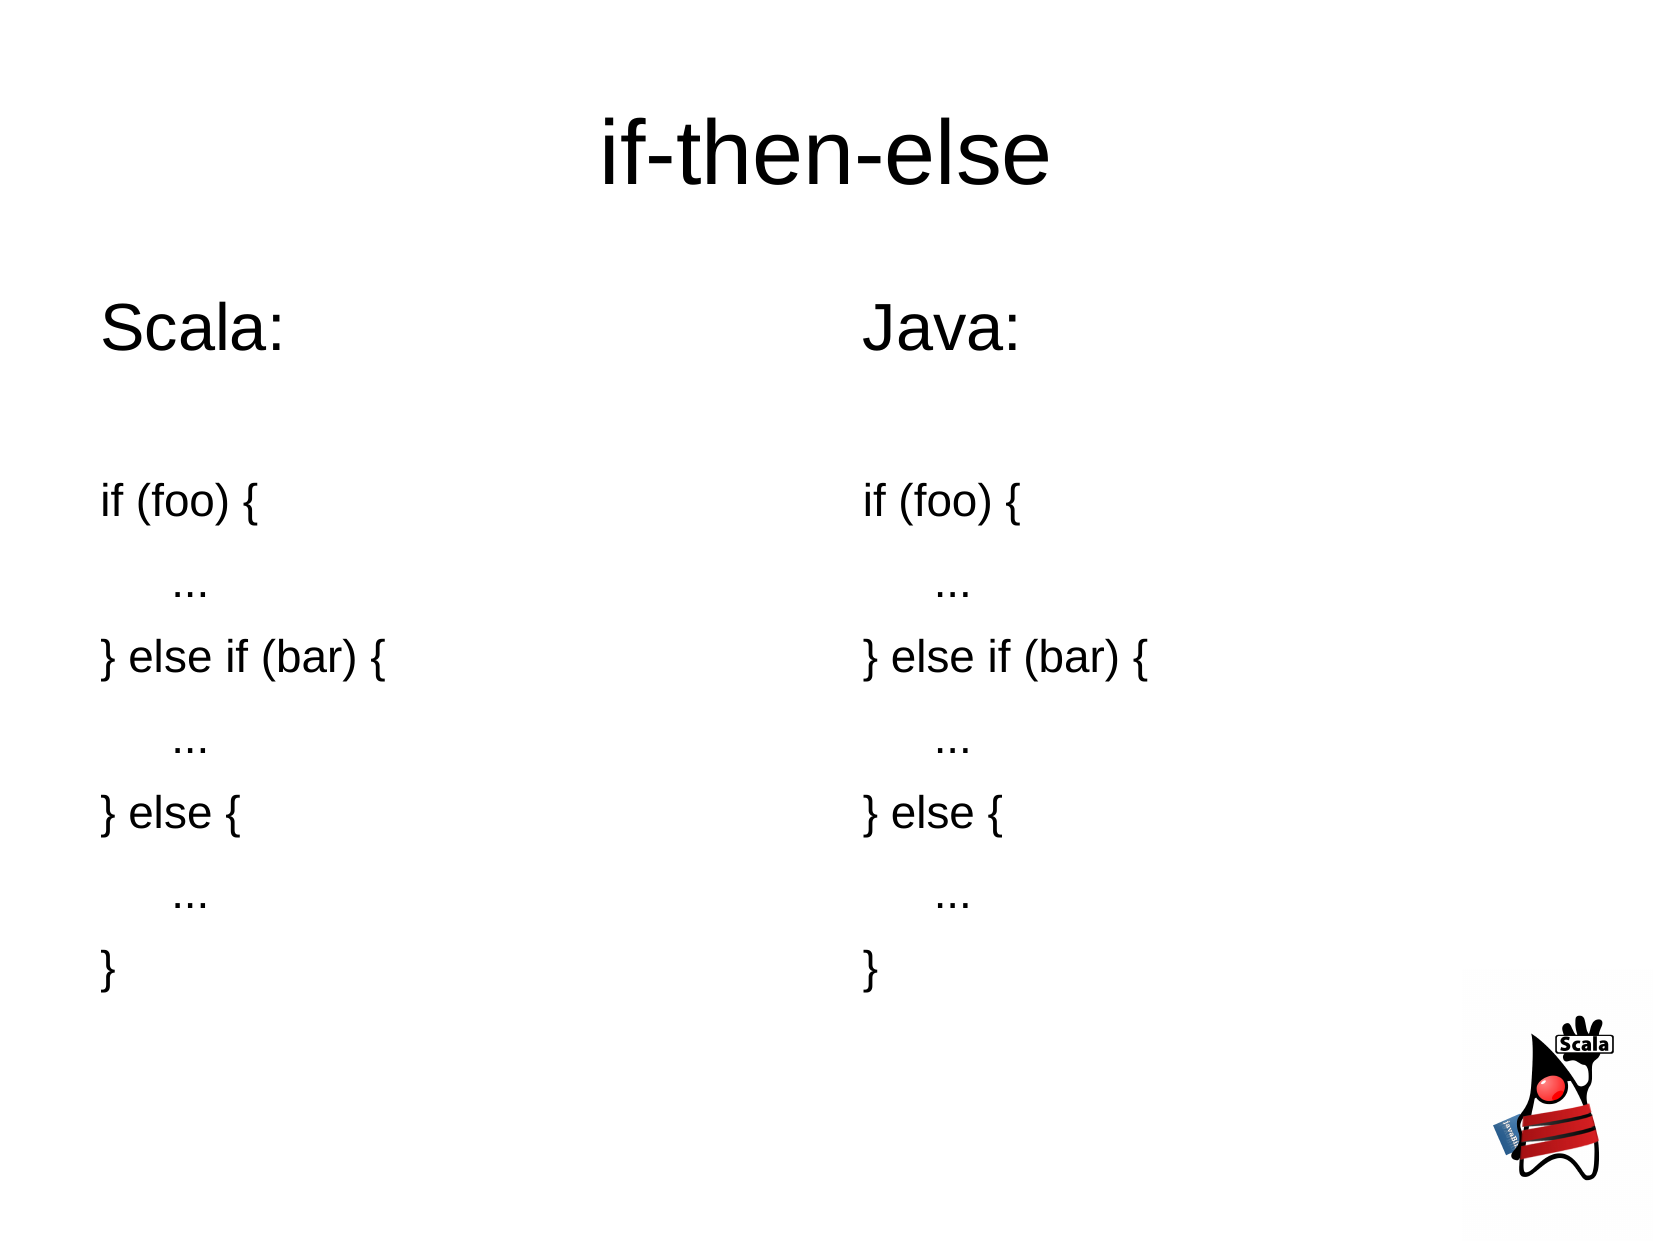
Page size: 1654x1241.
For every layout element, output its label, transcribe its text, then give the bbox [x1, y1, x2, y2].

picture [1462, 969, 1654, 1241]
list Scala: if (foo) { ... } else if (bar) { ... } else { ... } [82, 290, 809, 1109]
title if-then-else [82, 56, 1571, 250]
list Java: if (foo) { ... } else if (bar) { ... } else { ... } [845, 290, 1572, 1109]
